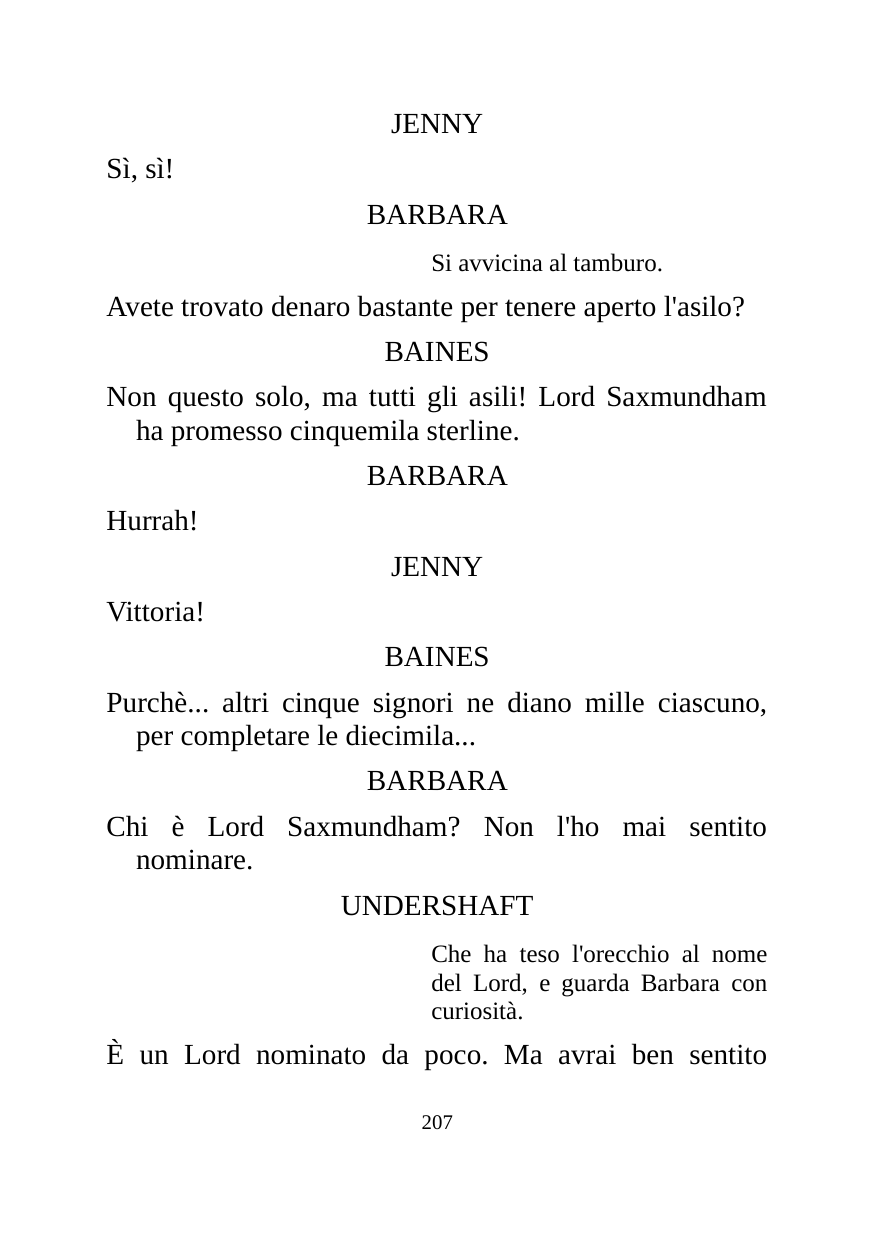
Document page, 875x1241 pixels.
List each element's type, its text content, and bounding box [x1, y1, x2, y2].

text Vittoria! [106, 594, 768, 628]
text BARBARA [106, 458, 768, 492]
text Purchè... altri cinque signori ne diano mille ciascuno, per completare le diecimila... [106, 685, 768, 752]
text Avete trovato denaro bastante per tenere aperto l'asilo? [106, 289, 768, 322]
text BARBARA [106, 197, 768, 230]
text BAINES [106, 334, 768, 367]
text BARBARA [106, 763, 768, 797]
text BAINES [106, 639, 768, 673]
text Si avvicina al tamburo. [431, 248, 768, 277]
text Non questo solo, ma tutti gli asili! Lord Saxmundham ha promesso cinquemila sterline. [106, 379, 768, 446]
text Sì, sì! [106, 152, 768, 185]
text Che ha teso l'orecchio al nome del Lord, e guarda Barbara con curiosità. [431, 939, 768, 1025]
text Hurrah! [106, 503, 768, 537]
text JENNY [106, 106, 768, 140]
text È un Lord nominato da poco. Ma avrai ben sentito [106, 1037, 768, 1071]
text UNDERSHAFT [106, 888, 768, 921]
text JENNY [106, 549, 768, 582]
text Chi è Lord Saxmundham? Non l'ho mai sentito nominare. [106, 809, 768, 876]
